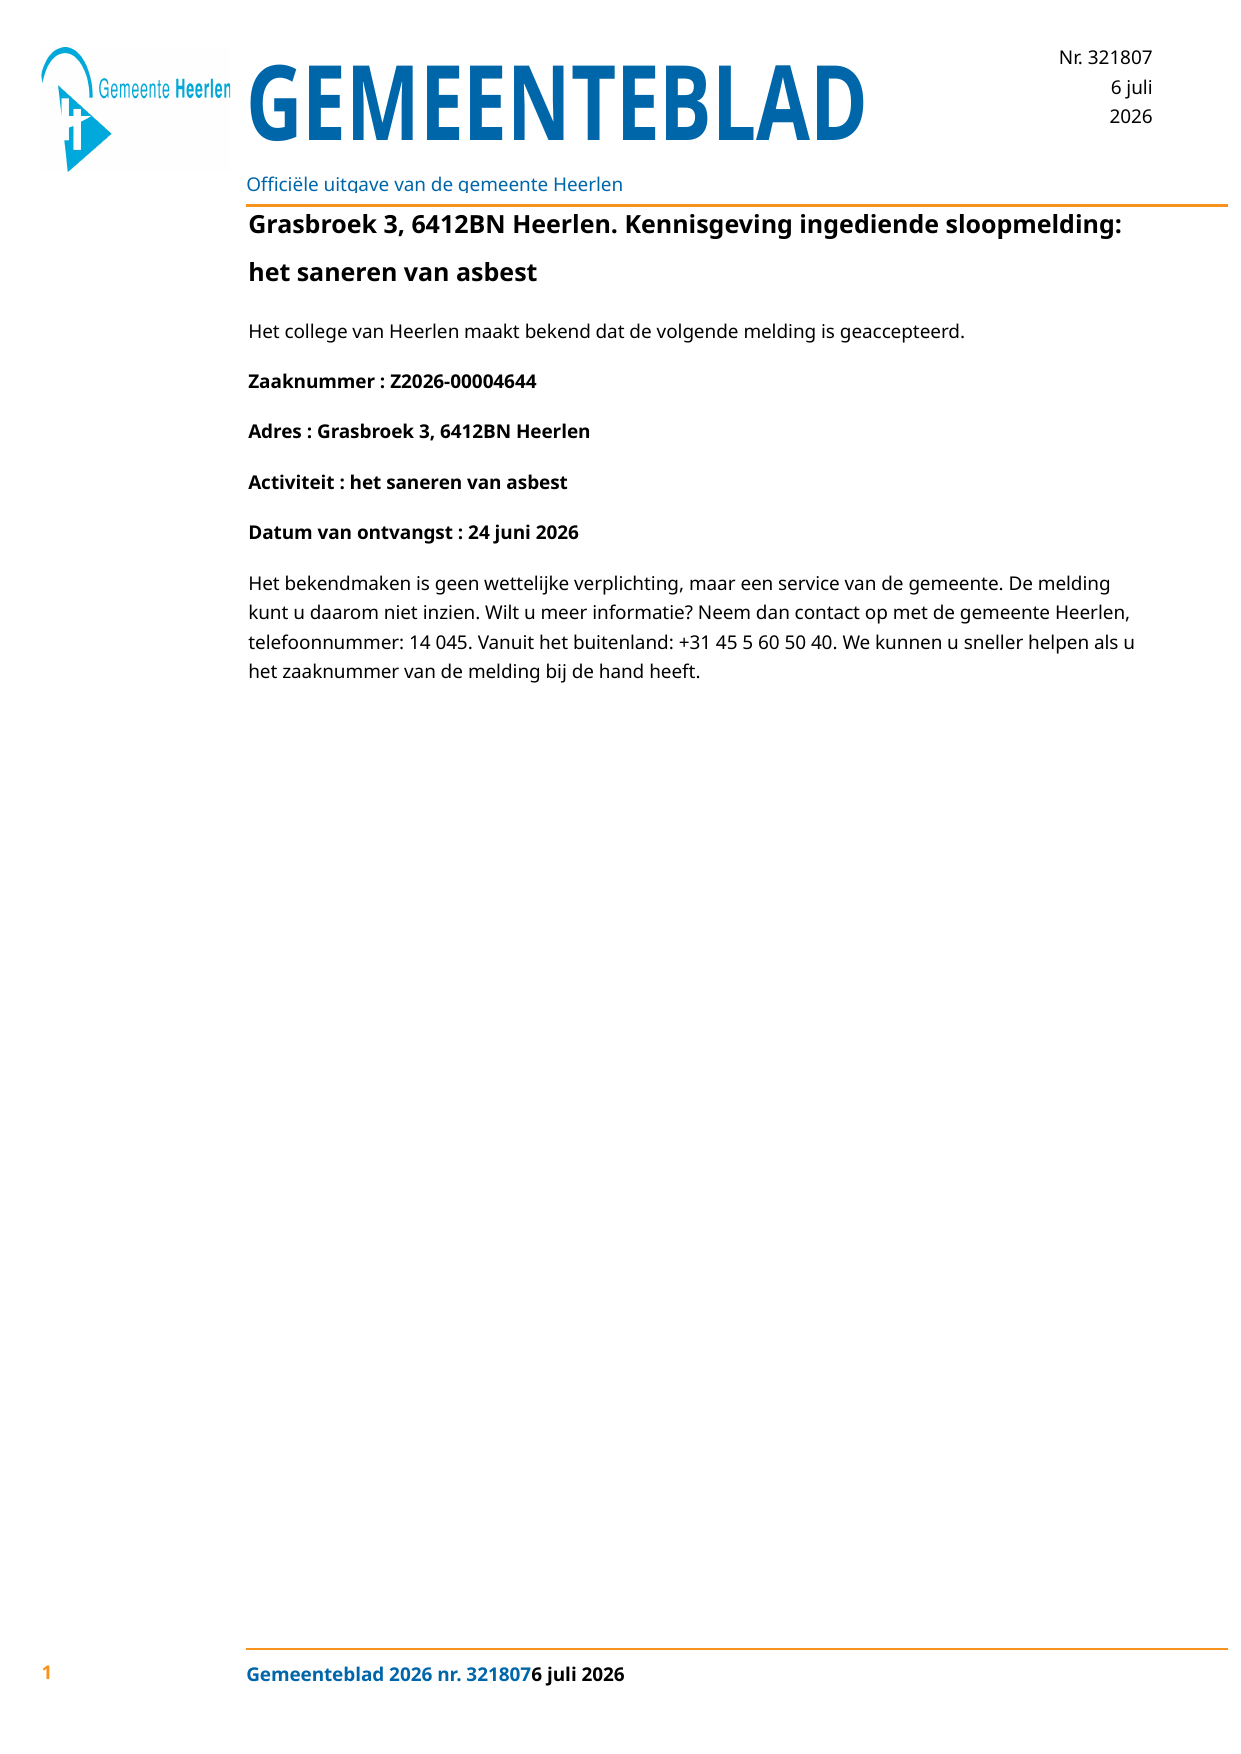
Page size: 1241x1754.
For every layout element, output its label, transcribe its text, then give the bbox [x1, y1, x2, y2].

text Zaaknummer : Z2026-00004644 [248, 368, 1152, 394]
text Adres : Grasbroek 3, 6412BN Heerlen [248, 419, 1152, 444]
text Het college van Heerlen maakt bekend dat de volgende melding is geaccepteerd. [248, 318, 1152, 344]
text Het bekendmaken is geen wettelijke verplichting, maar een service van de gemeente. De melding kunt u daarom niet inzien. Wilt u meer informatie? Neem dan contact op met de gemeente Heerlen, telefoonnummer: 14 045. Vanuit het buitenland: +31 45 5 60 50 40. We kunnen u sneller helpen als u het zaaknummer van de melding bij de hand heeft. [248, 570, 1152, 684]
text Grasbroek 3, 6412BN Heerlen. Kennisgeving ingediende sloopmelding: het saneren van asbest [248, 207, 1152, 288]
picture [41, 47, 231, 172]
text Datum van ontvangst : 24 juni 2026 [248, 519, 1152, 545]
text Activiteit : het saneren van asbest [248, 469, 1152, 495]
picture [41, 47, 59, 70]
